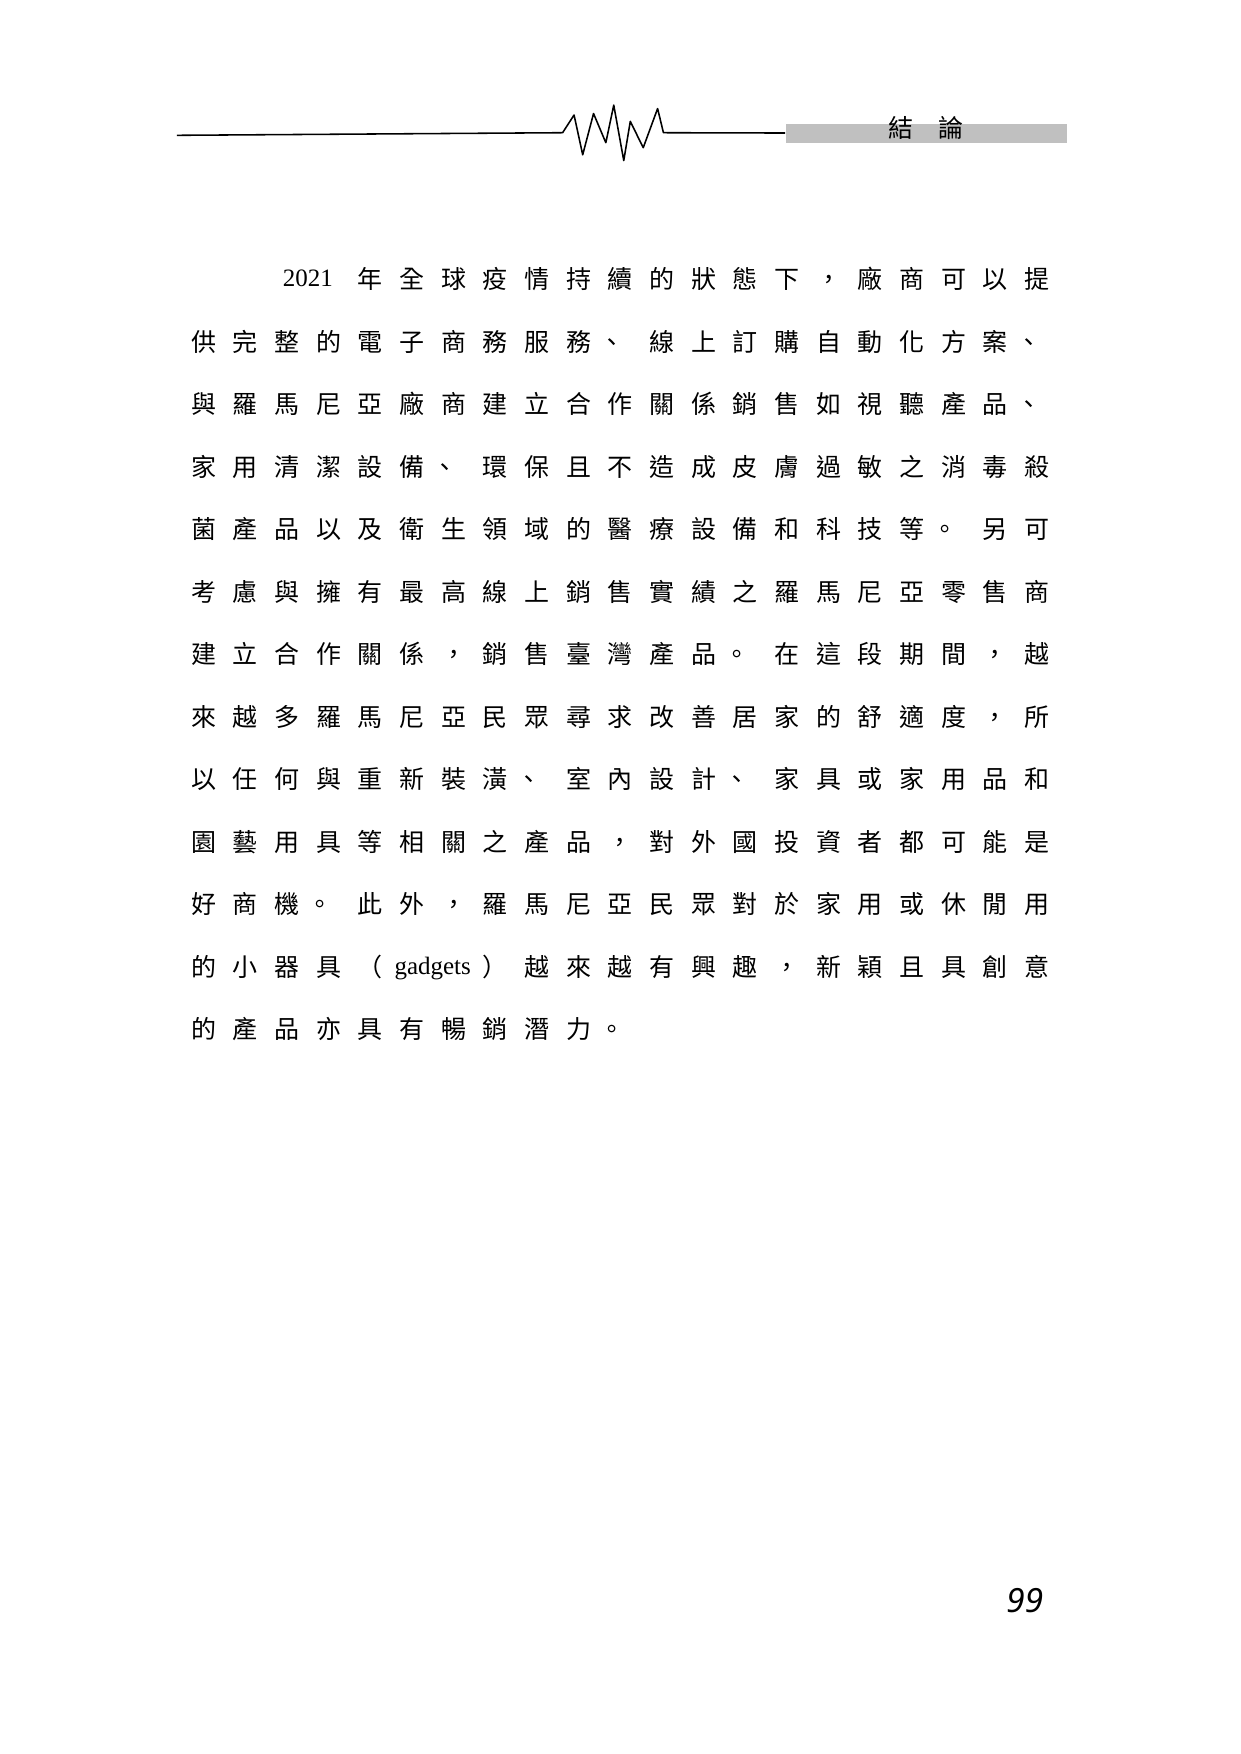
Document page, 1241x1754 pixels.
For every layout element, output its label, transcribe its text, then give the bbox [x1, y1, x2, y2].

text 2021年全球疫情持續的狀態下，廠商可以提供完整的電子商務服務、線上訂購自動化方案、與羅馬尼亞廠商建立合作關係銷售如視聽產品、家用清潔設備、環保且不造成皮膚過敏之消毒殺菌產品以及衛生領域的醫療設備和科技等。另可考慮與擁有最高線上銷售實績之羅馬尼亞零售商建立合作關係，銷售臺灣產品。在這段期間，越來越多羅馬尼亞民眾尋求改善居家的舒適度，所以任何與重新裝潢、室內設計、家具或家用品和園藝用具等相關之產品，對外國投資者都可能是好商機。此外，羅馬尼亞民眾對於家用或休閒用的小器具（gadgets）越來越有興趣，新穎且具創意的產品亦具有暢銷潛力。 [183, 236, 1058, 1049]
